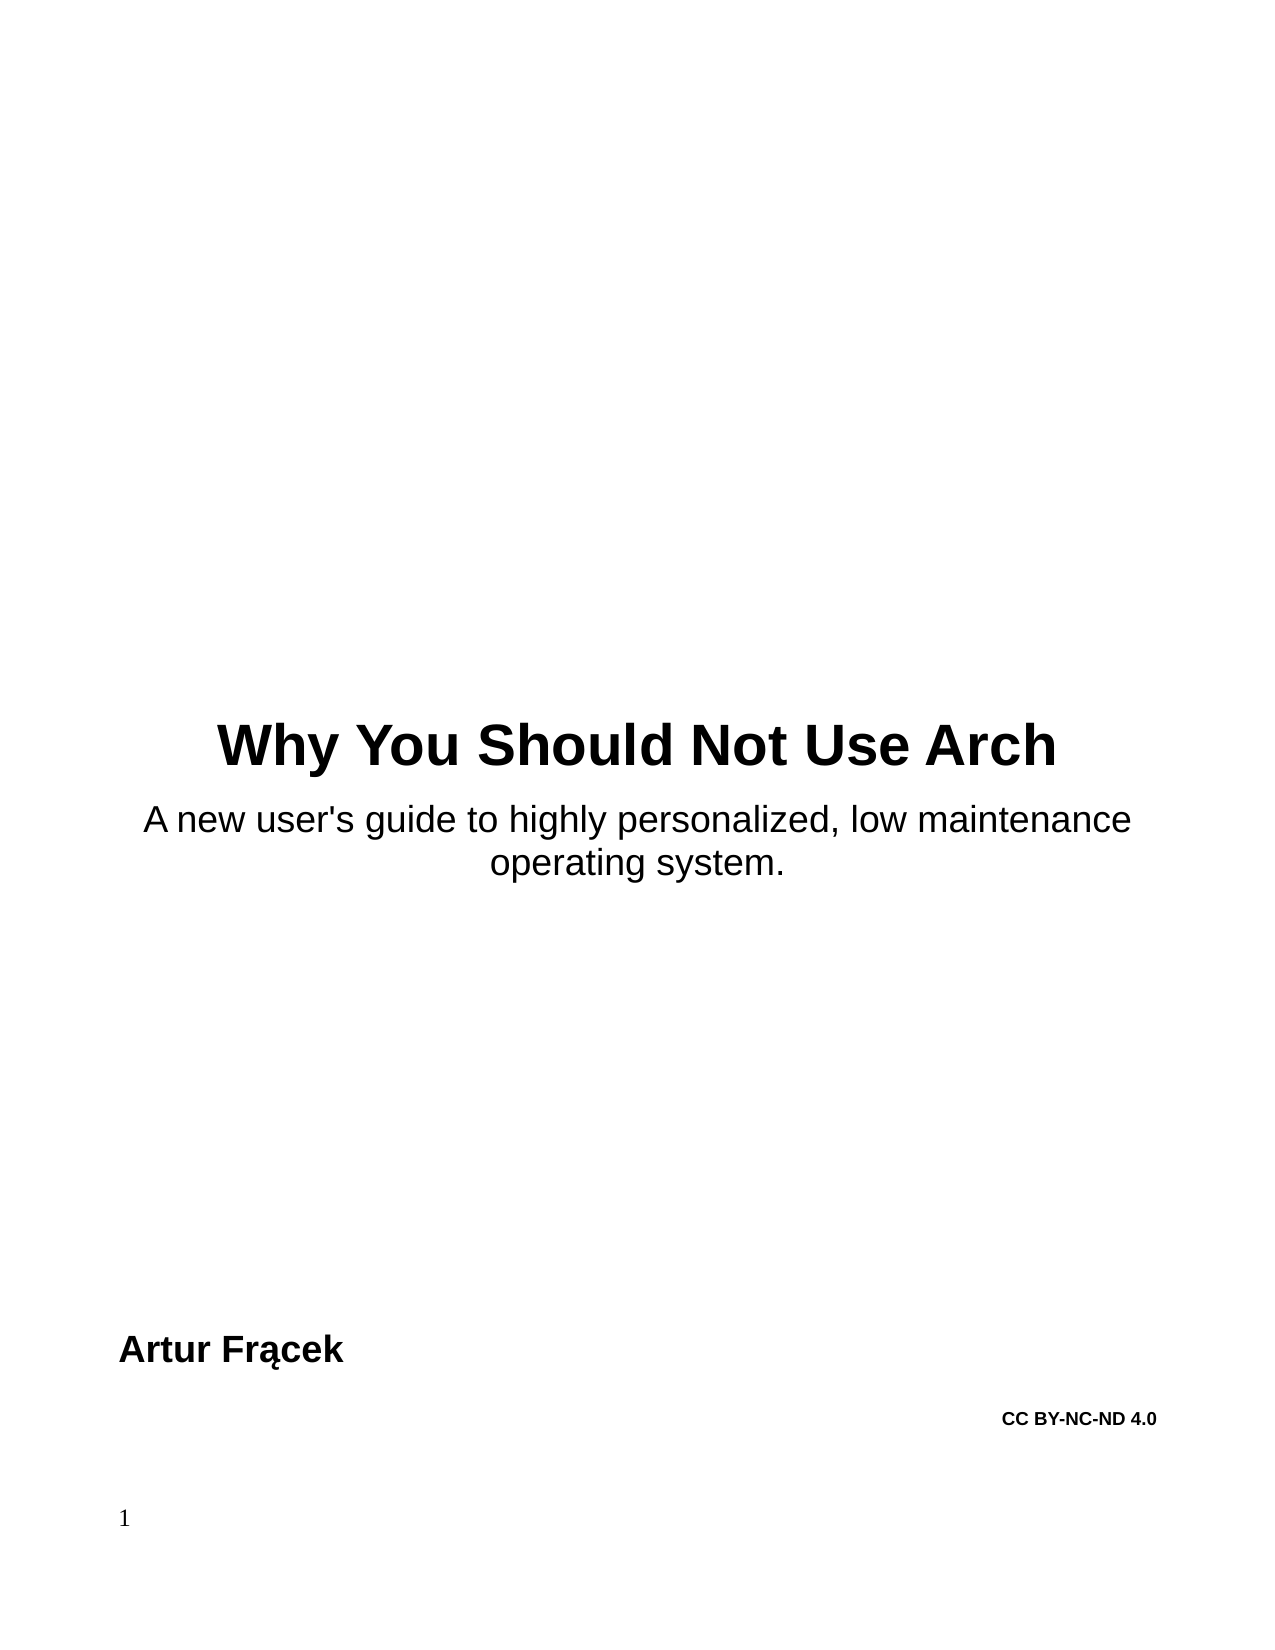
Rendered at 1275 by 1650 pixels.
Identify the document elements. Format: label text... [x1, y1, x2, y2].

subtitle CC BY-NC-ND 4.0 [118, 1408, 1157, 1429]
subtitle A new user's guide to highly personalized, low maintenance operating system. [118, 797, 1157, 883]
title Why You Should Not Use Arch [118, 711, 1157, 778]
subtitle Artur Frącek [118, 1326, 1157, 1370]
